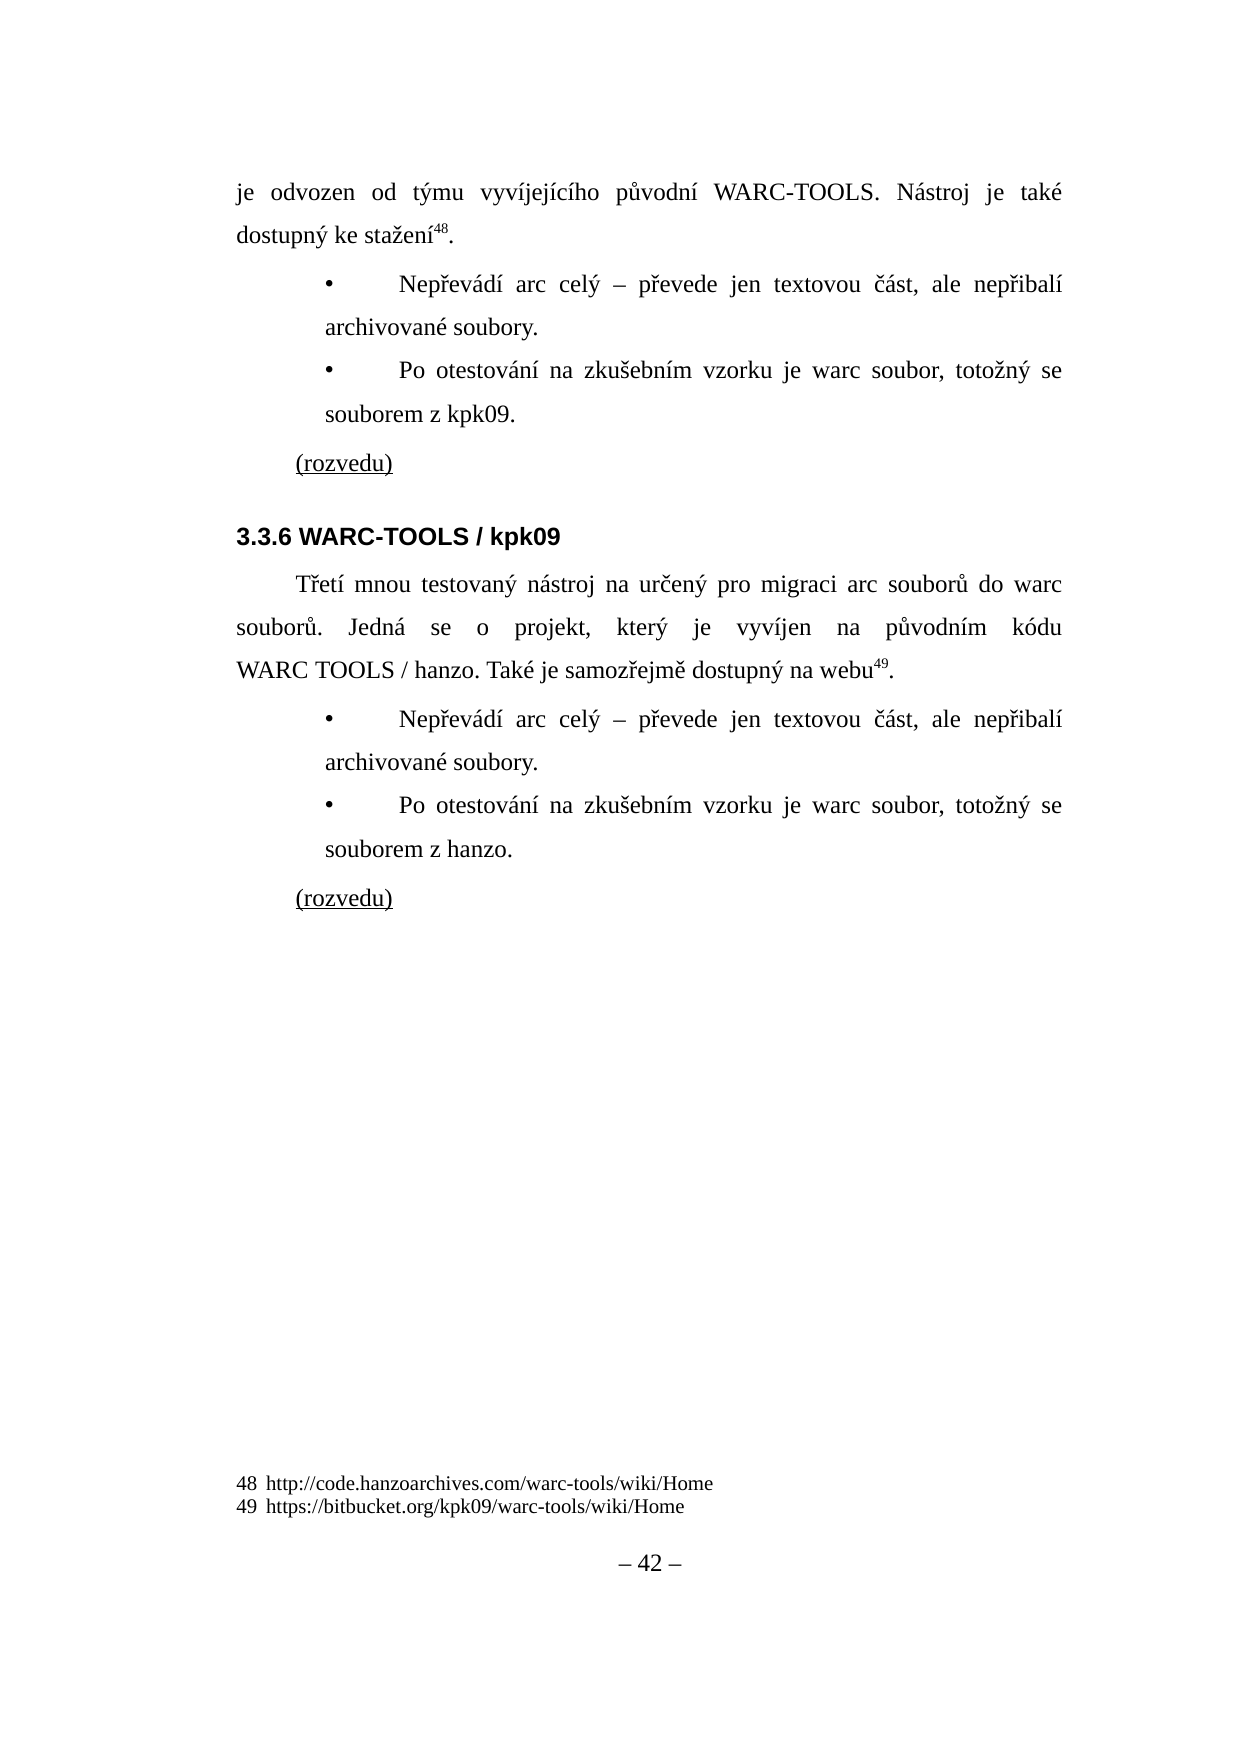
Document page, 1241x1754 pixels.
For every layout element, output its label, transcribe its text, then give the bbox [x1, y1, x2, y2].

subtitle 3.3.6 WARC-TOOLS / kpk09 [236, 522, 1063, 551]
text je odvozen od týmu vyvíjejícího původní WARC-TOOLS. Nástroj je také dostupný ke stažení. [236, 177, 1063, 249]
text (rozvedu) [236, 883, 1063, 912]
list Po otestování na zkušebním vzorku je warc soubor, totožný se souborem z hanzo. [325, 791, 1063, 862]
text (rozvedu) [236, 448, 1063, 477]
list Po otestování na zkušebním vzorku je warc soubor, totožný se souborem z kpk09. [325, 356, 1063, 427]
text http://code.hanzoarchives.com/warc-tools/wiki/Home [236, 1470, 1063, 1494]
list Nepřevádí arc celý – převede jen textovou část, ale nepřibalí archivované soubory. [325, 269, 1063, 341]
text https://bitbucket.org/kpk09/warc-tools/wiki/Home [236, 1494, 1063, 1518]
text Třetí mnou testovaný nástroj na určený pro migraci arc souborů do warc souborů. Jedná se o projekt, který je vyvíjen na původním kódu WARC TOOLS / hanzo. Také je samozřejmě dostupný na webu. [236, 569, 1063, 684]
list Nepřevádí arc celý – převede jen textovou část, ale nepřibalí archivované soubory. [325, 704, 1063, 776]
